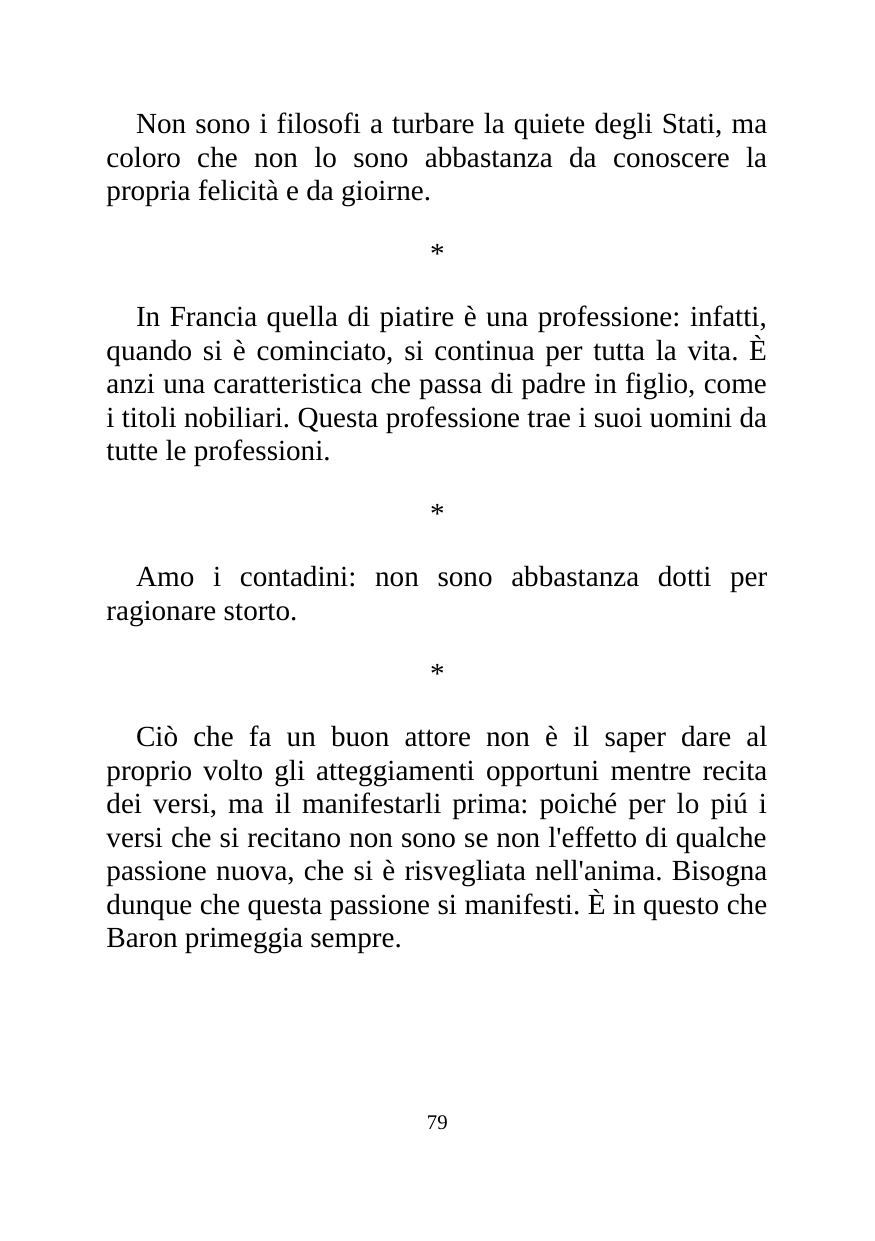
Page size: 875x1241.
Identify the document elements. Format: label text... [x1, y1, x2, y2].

text * [106, 236, 768, 270]
text In Francia quella di piatire è una professione: infatti, quando si è cominciato, si continua per tutta la vita. È anzi una caratteristica che passa di padre in figlio, come i titoli nobiliari. Questa professione trae i suoi uomini da tutte le professioni. [106, 299, 768, 467]
text Amo i contadini: non sono abbastanza dotti per ragionare storto. [106, 559, 768, 627]
text Non sono i filosofi a turbare la quiete degli Stati, ma coloro che non lo sono abbastanza da conoscere la propria felicità e da gioirne. [106, 106, 768, 207]
text * [106, 497, 768, 530]
text * [106, 656, 768, 690]
text Ciò che fa un buon attore non è il saper dare al proprio volto gli atteggiamenti opportuni mentre recita dei versi, ma il manifestarli prima: poiché per lo piú i versi che si recitano non sono se non l'effetto di qualche passione nuova, che si è risvegliata nell'anima. Bisogna dunque che questa passione si manifesti. È in questo che Baron primeggia sempre. [106, 719, 768, 954]
